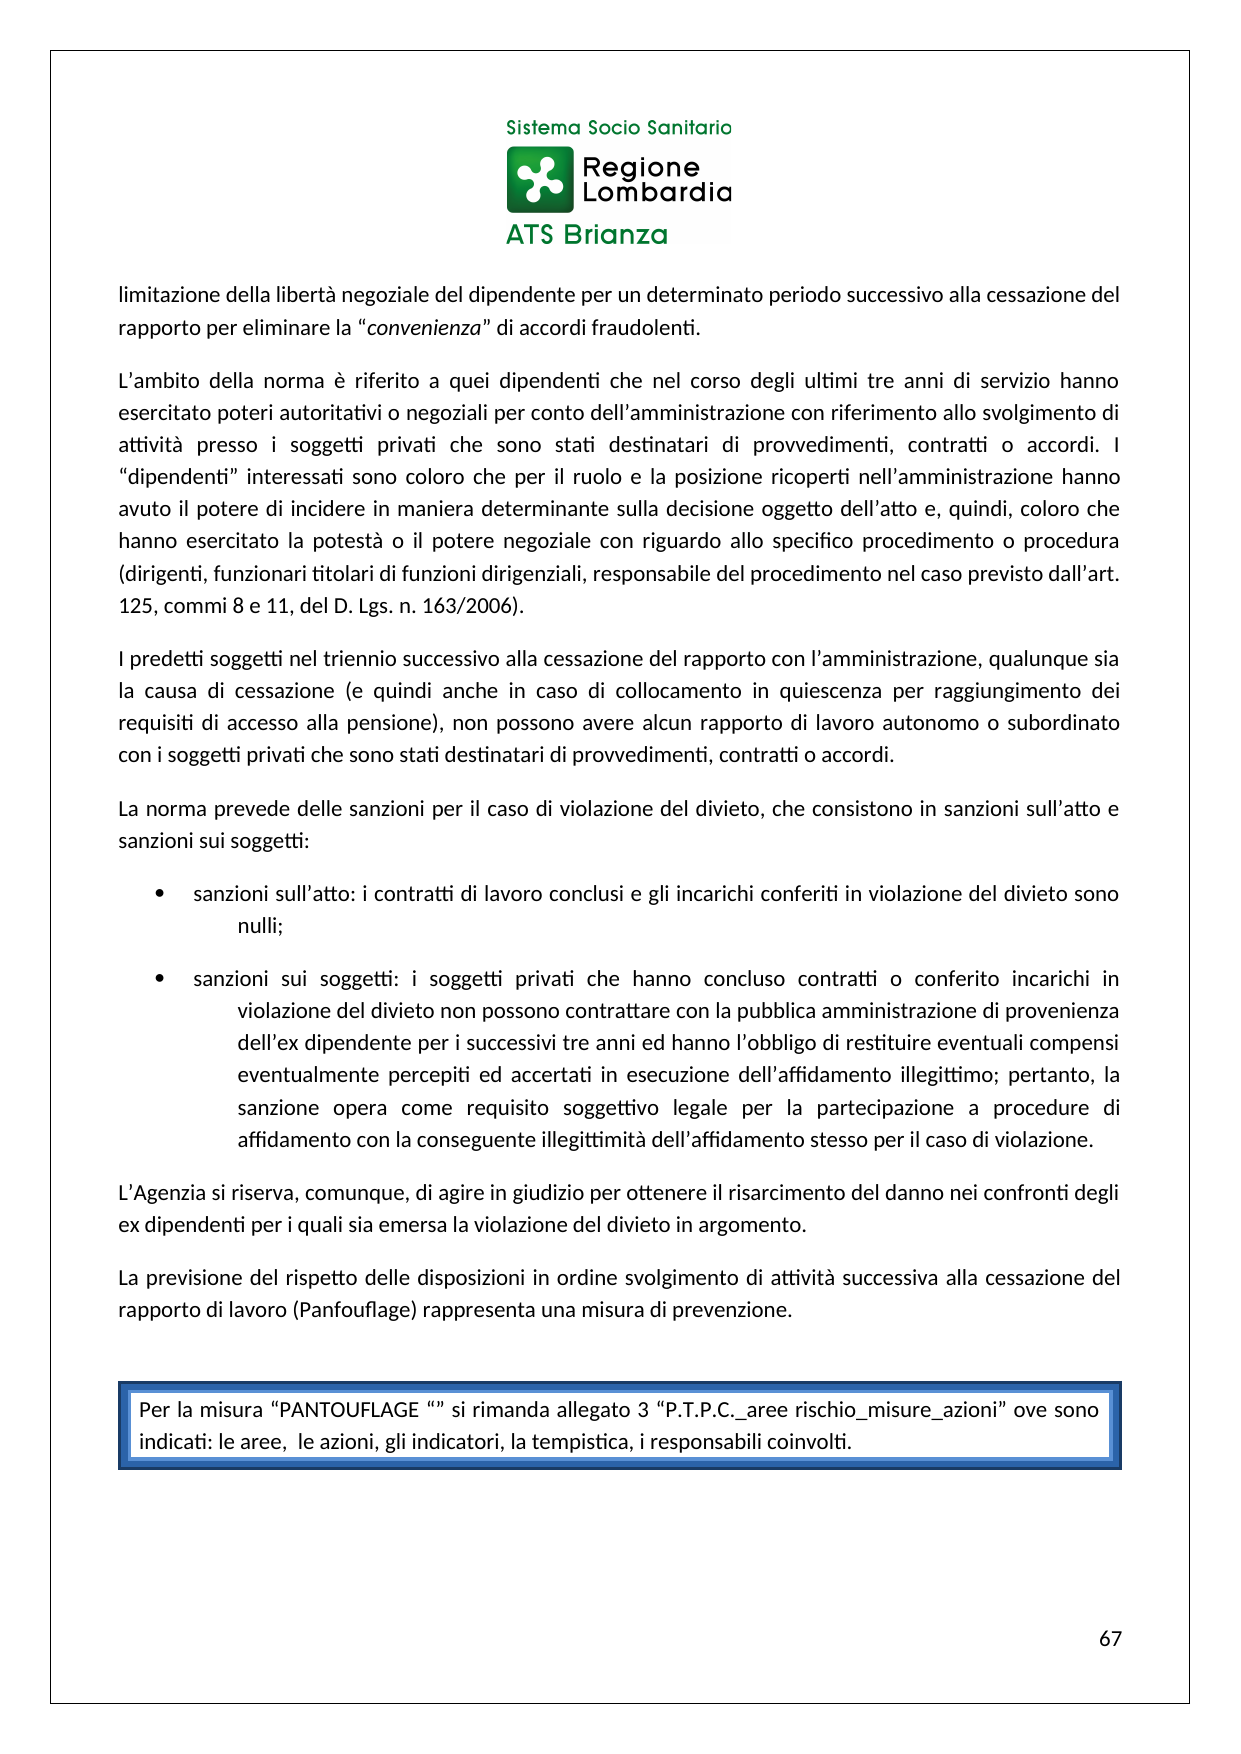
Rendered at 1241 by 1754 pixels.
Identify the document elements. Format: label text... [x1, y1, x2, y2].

text limitazione della libertà negoziale del dipendente per un determinato periodo successivo alla cessazione del rapporto per eliminare la “convenienza” di accordi fraudolenti. [118, 281, 1122, 341]
text L’Agenzia si riserva, comunque, di agire in giudizio per ottenere il risarcimento del danno nei confronti degli ex dipendenti per i quali sia emersa la violazione del divieto in argomento. [118, 1178, 1122, 1238]
text L’ambito della norma è riferito a quei dipendenti che nel corso degli ultimi tre anni di servizio hanno esercitato poteri autoritativi o negoziali per conto dell’amministrazione con riferimento allo svolgimento di attività presso i soggetti privati che sono stati destinatari di provvedimenti, contratti o accordi. I “dipendenti” interessati sono coloro che per il ruolo e la posizione ricoperti nell’amministrazione hanno avuto il potere di incidere in maniera determinante sulla decisione oggetto dell’atto e, quindi, coloro che hanno esercitato la potestà o il potere negoziale con riguardo allo specifico procedimento o procedura (dirigenti, funzionari titolari di funzioni dirigenziali, responsabile del procedimento nel caso previsto dall’art. 125, commi 8 e 11, del D. Lgs. n. 163/2006). [118, 366, 1122, 619]
text I predetti soggetti nel triennio successivo alla cessazione del rapporto con l’amministrazione, qualunque sia la causa di cessazione (e quindi anche in caso di collocamento in quiescenza per raggiungimento dei requisiti di accesso alla pensione), non possono avere alcun rapporto di lavoro autonomo o subordinato con i soggetti privati che sono stati destinatari di provvedimenti, contratti o accordi. [118, 644, 1122, 769]
text La norma prevede delle sanzioni per il caso di violazione del divieto, che consistono in sanzioni sull’atto e sanzioni sui soggetti: [118, 794, 1122, 854]
list sanzioni sull’atto: i contratti di lavoro conclusi e gli incarichi conferiti in violazione del divieto sono nulli; [156, 879, 1122, 939]
list sanzioni sui soggetti: i soggetti privati che hanno concluso contratti o conferito incarichi in violazione del divieto non possono contrattare con la pubblica amministrazione di provenienza dell’ex dipendente per i successivi tre anni ed hanno l’obbligo di restituire eventuali compensi eventualmente percepiti ed accertati in esecuzione dell’affidamento illegittimo; pertanto, la sanzione opera come requisito soggettivo legale per la partecipazione a procedure di affidamento con la conseguente illegittimità dell’affidamento stesso per il caso di violazione. [156, 964, 1122, 1153]
text Per la misura “PANTOUFLAGE “” si rimanda allegato 3 “P.T.P.C._aree rischio_misure_azioni” ove sono indicati: le aree, le azioni, gli indicatori, la tempistica, i responsabili coinvolti. [131, 1393, 1109, 1457]
text La previsione del rispetto delle disposizioni in ordine svolgimento di attività successiva alla cessazione del rapporto di lavoro (Panfouflage) rappresenta una misura di prevenzione. [118, 1263, 1122, 1323]
